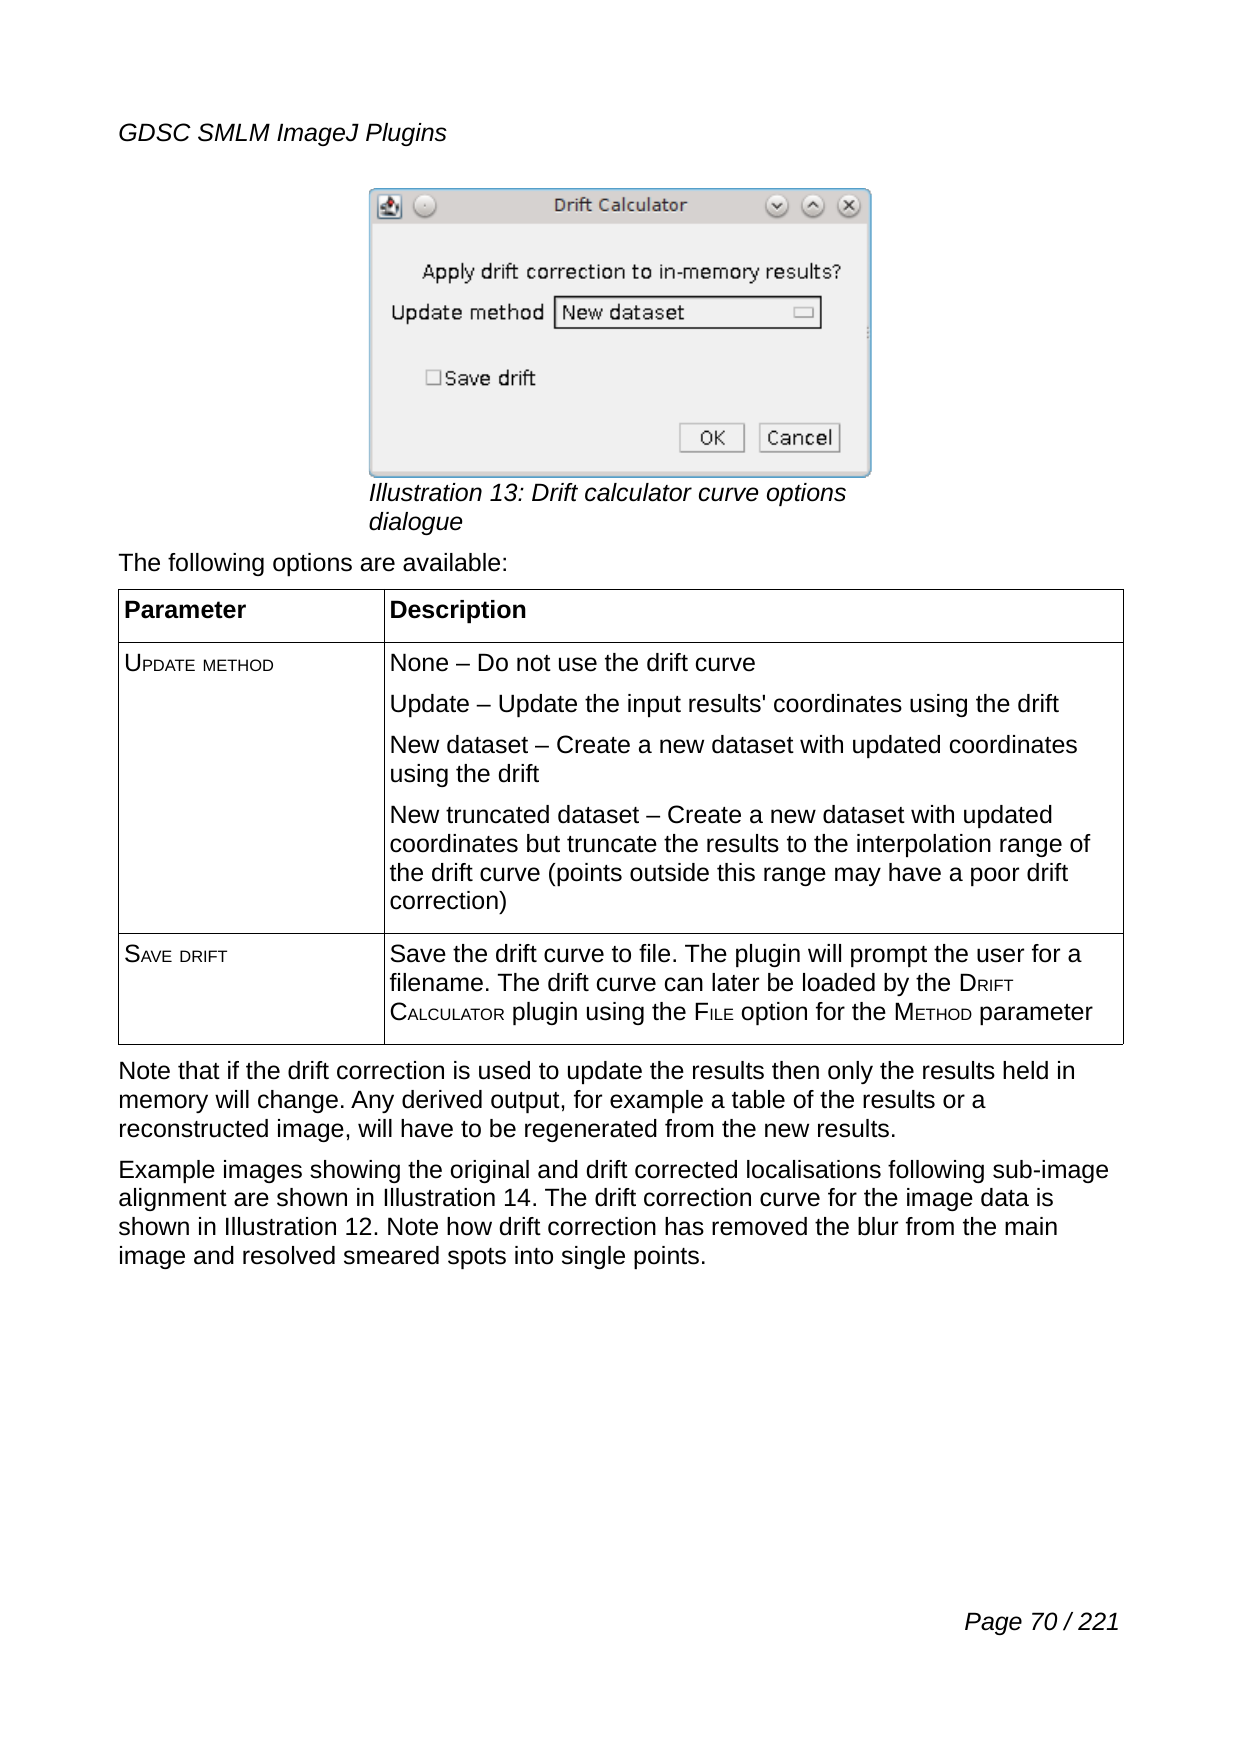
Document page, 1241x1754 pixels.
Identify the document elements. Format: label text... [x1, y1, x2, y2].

text Illustration 13: Drift calculator curve options dialogue [369, 478, 872, 535]
table_cell Save the drift curve to file. The plugin will prompt the user for a filename. The drift curve can later be loaded by the Drift Calculator plugin using the File option for the Method parameter [385, 934, 1123, 1043]
table_cell Update method [119, 643, 384, 933]
text Example images showing the original and drift corrected localisations following sub-image alignment are shown in Illustration 14. The drift correction curve for the image data is shown in Illustration 12. Note how drift correction has removed the blur from the main image and resolved smeared spots into single points. [118, 1155, 1122, 1270]
table_cell None – Do not use the drift curve Update – Update the input results' coordinates using the drift New dataset – Create a new dataset with updated coordinates using the drift New truncated dataset – Create a new dataset with updated coordinates but truncate the results to the interpolation range of the drift curve (points outside this range may have a poor drift correction) [385, 643, 1123, 933]
text The following options are available: [118, 548, 1122, 576]
table_header Description [385, 590, 1123, 642]
table_header Parameter [119, 590, 384, 642]
text Note that if the drift correction is used to update the results then only the results held in memory will change. Any derived output, for example a table of the results or a reconstructed image, will have to be regenerated from the new results. [118, 1056, 1122, 1142]
table_cell Save drift [119, 934, 384, 1043]
picture [368, 188, 872, 478]
